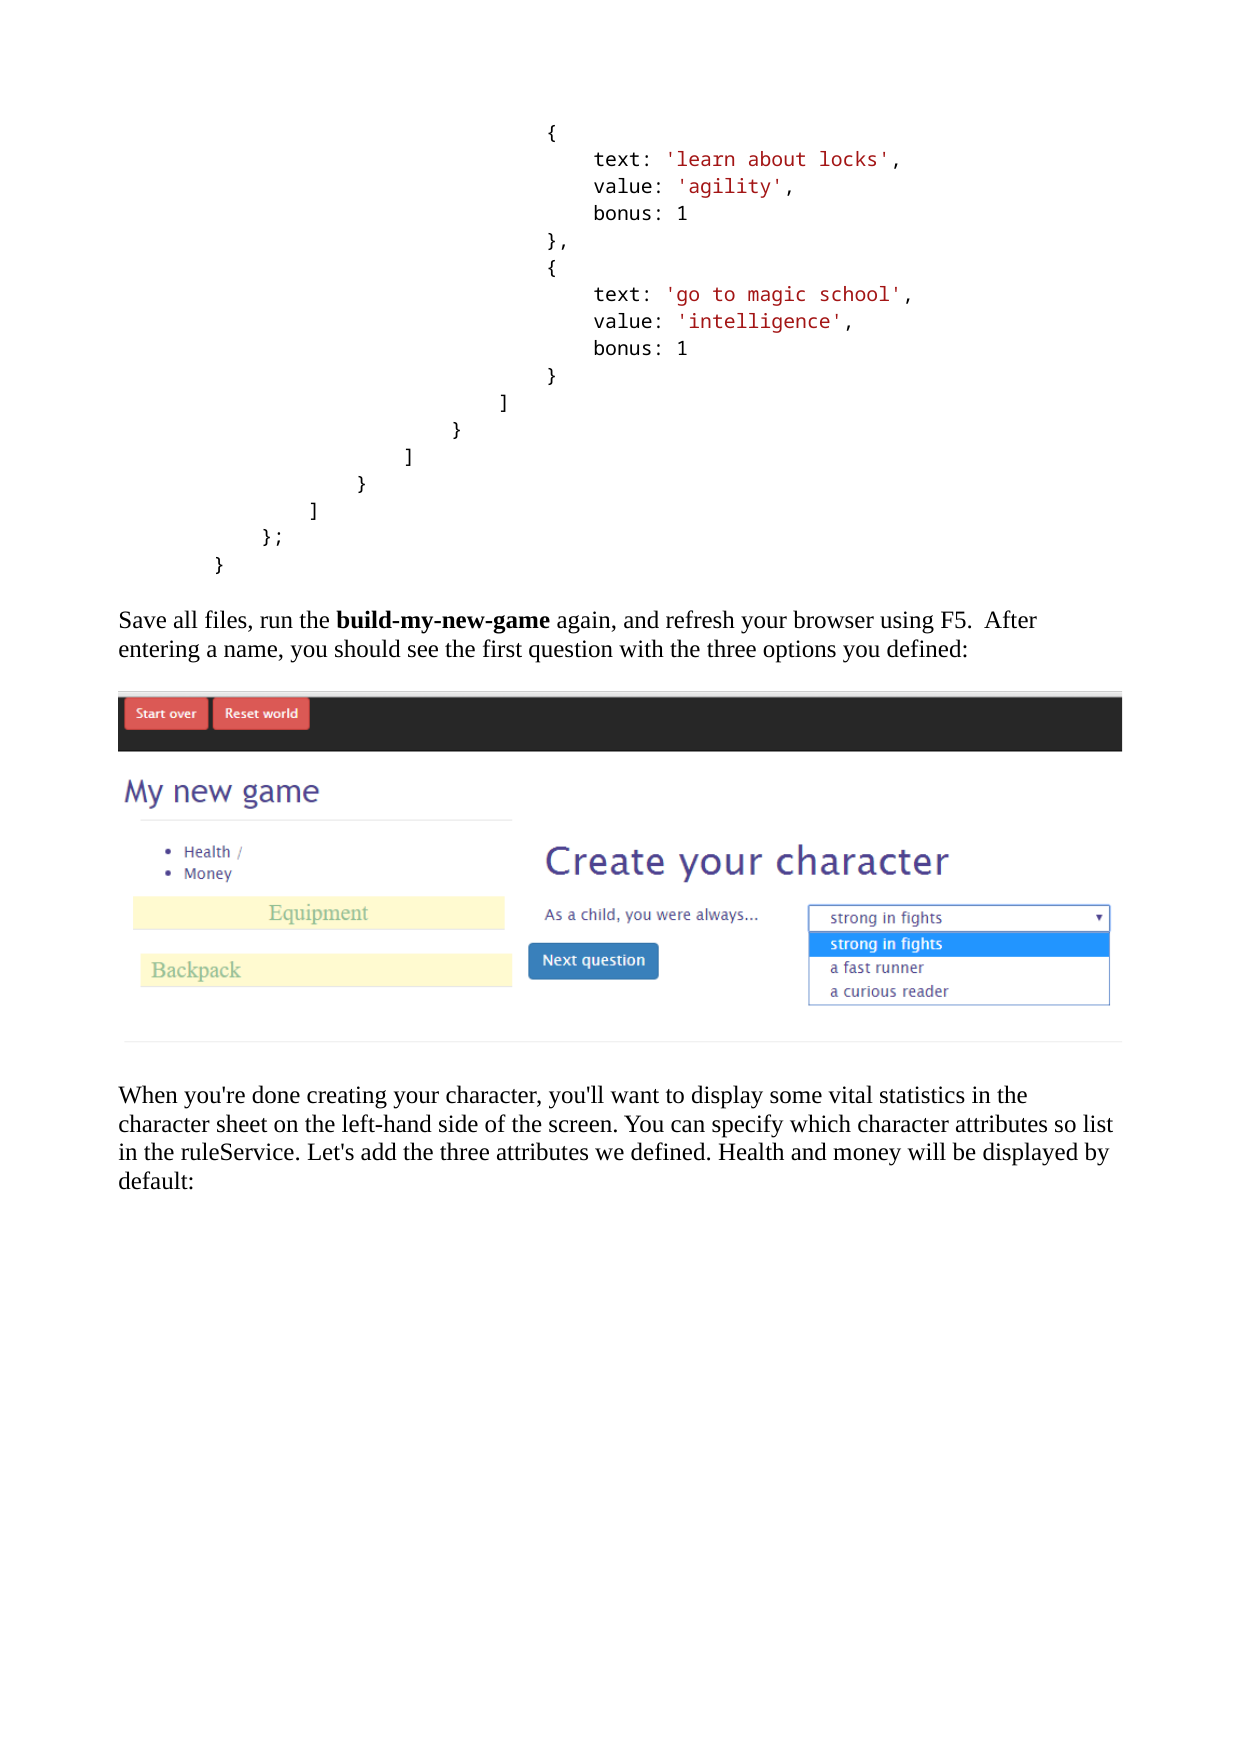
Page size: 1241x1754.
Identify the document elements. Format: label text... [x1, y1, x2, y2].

text value: 'agility', [118, 172, 1122, 199]
text } [118, 415, 1122, 442]
text When you're done creating your character, you'll want to display some vital statistics in the character sheet on the left-hand side of the screen. You can specify which character attributes so list in the ruleService. Let's add the three attributes we defined. Health and money will be displayed by default: [118, 1080, 1122, 1195]
text bonus: 1 [118, 334, 1122, 361]
text ] [118, 496, 1122, 523]
text value: 'intelligence', [118, 307, 1122, 334]
text text: 'learn about locks', [118, 145, 1122, 172]
text ] [118, 442, 1122, 469]
text { [118, 118, 1122, 145]
text } [118, 469, 1122, 496]
picture [118, 691, 1123, 1052]
text }, [118, 226, 1122, 253]
text } [118, 361, 1122, 388]
text } [118, 550, 1122, 577]
text text: 'go to magic school', [118, 280, 1122, 307]
text Save all files, run the build-my-new-game again, and refresh your browser using F5. After entering a name, you should see the first question with the three options you defined: [118, 606, 1122, 663]
text { [118, 253, 1122, 280]
text bonus: 1 [118, 199, 1122, 226]
text ] [118, 388, 1122, 415]
text }; [118, 523, 1122, 550]
